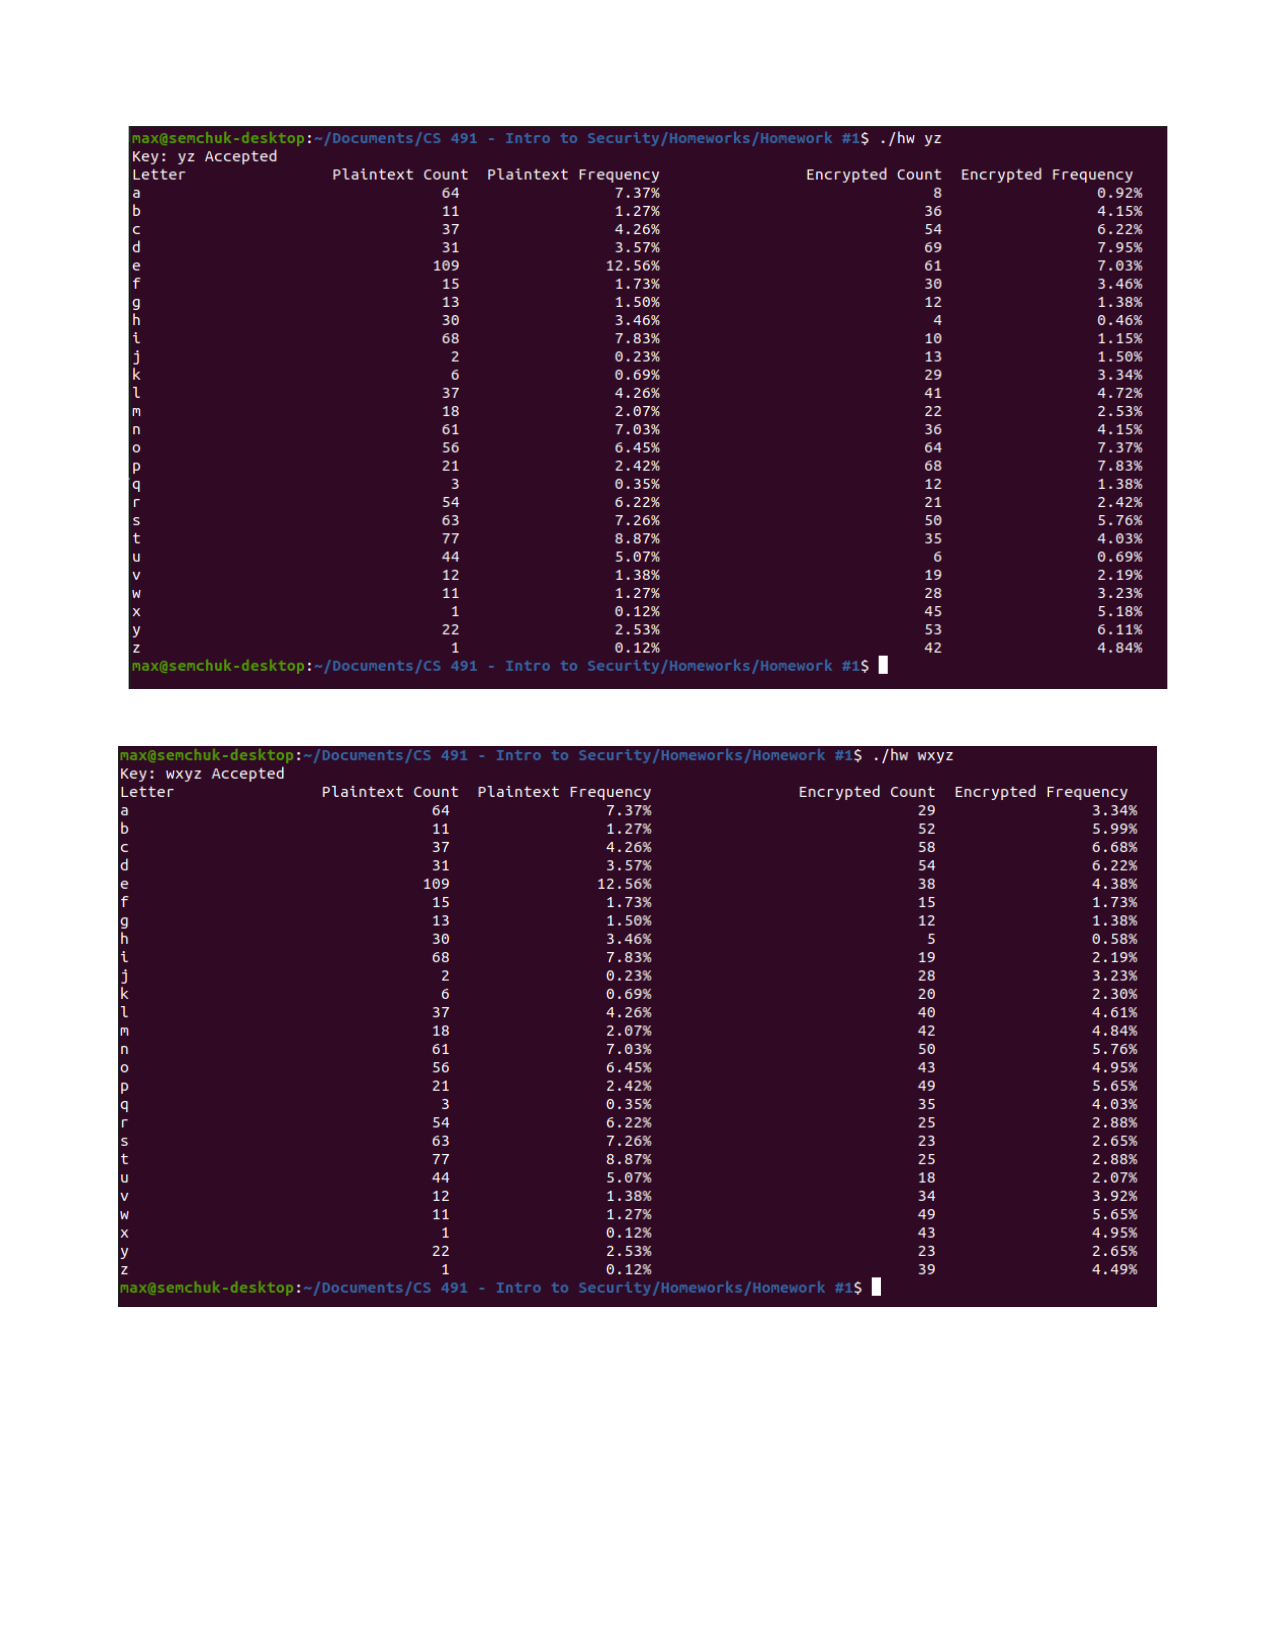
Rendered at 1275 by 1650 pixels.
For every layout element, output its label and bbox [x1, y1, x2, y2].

picture [118, 746, 1157, 1307]
picture [128, 126, 1168, 689]
